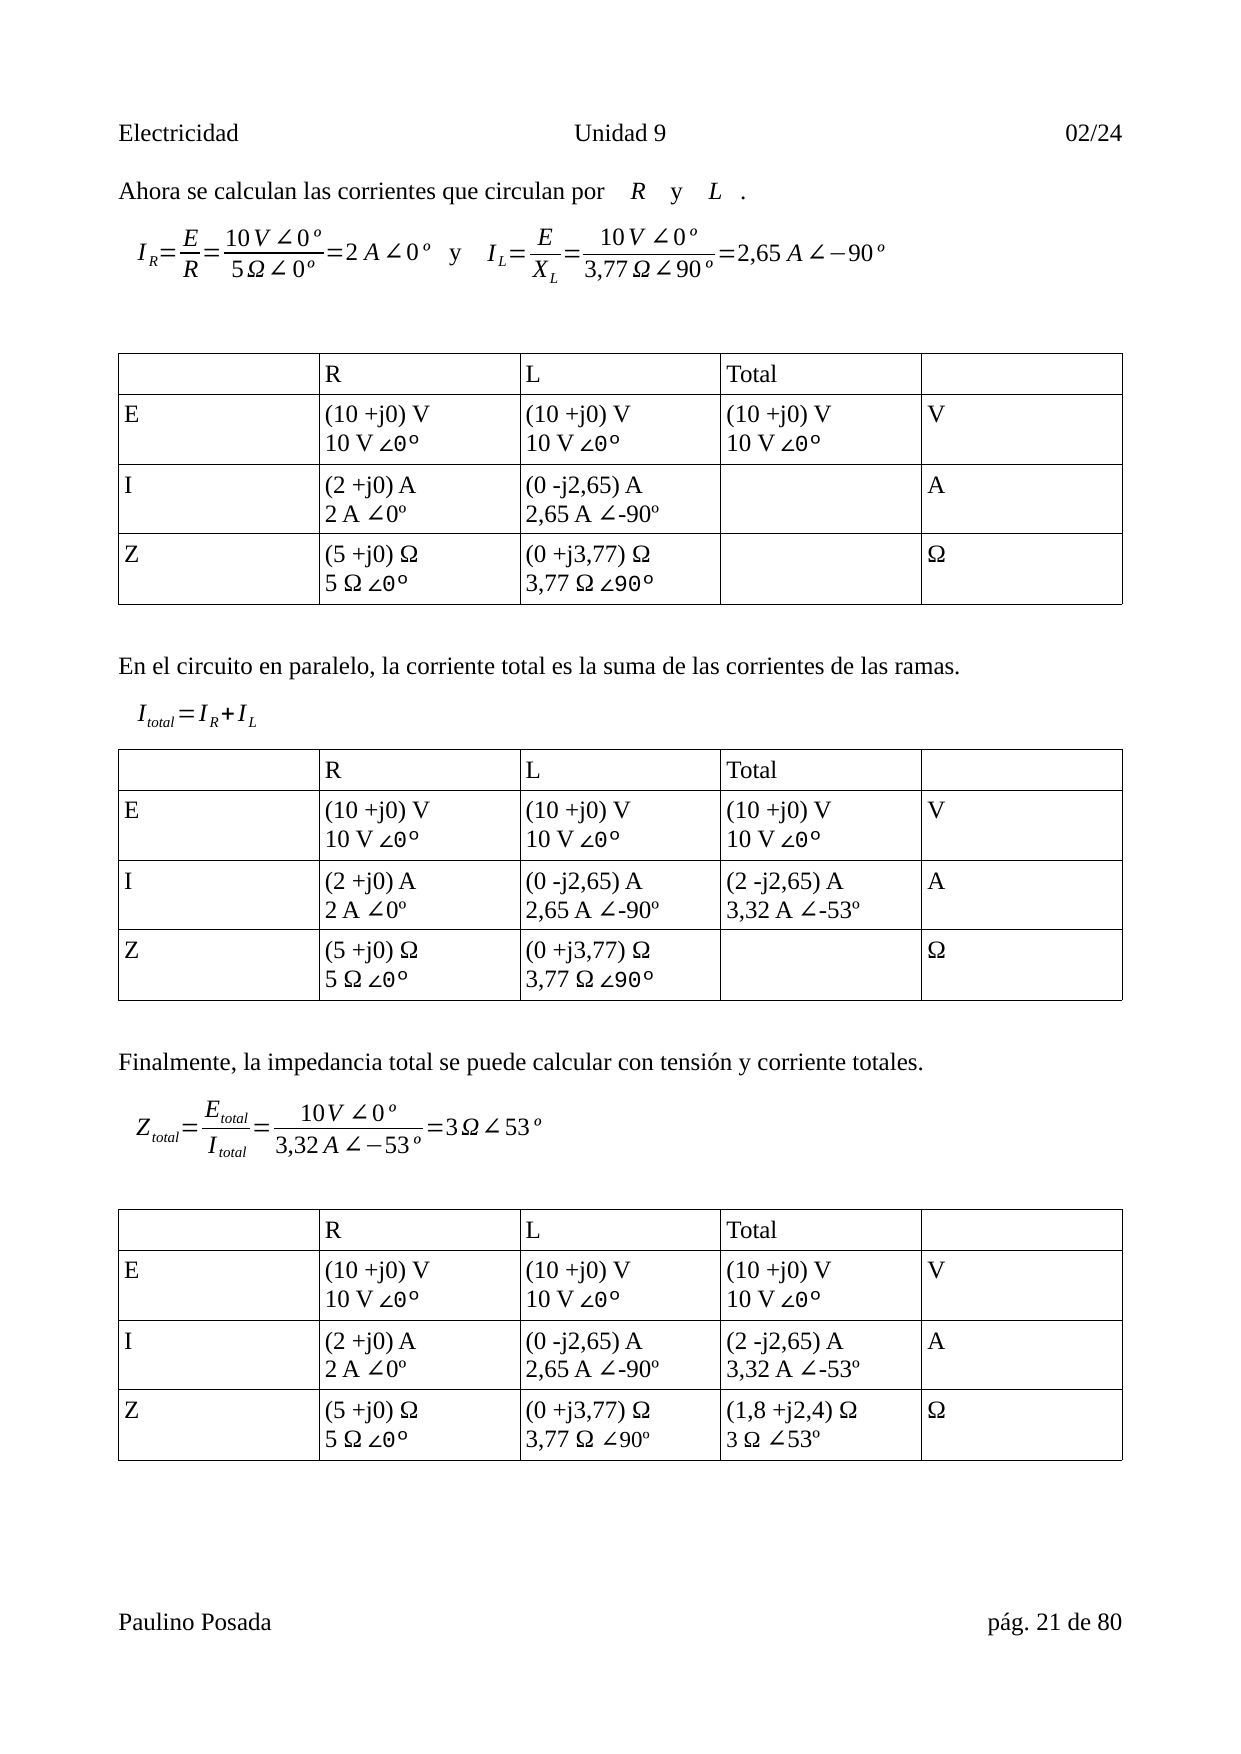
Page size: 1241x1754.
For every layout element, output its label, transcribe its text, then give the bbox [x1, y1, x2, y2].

table_cell (10 +j0) V 10 V ∠0º [320, 1251, 520, 1320]
text y [118, 224, 1122, 287]
table_header [119, 750, 319, 790]
table_header [922, 354, 1122, 394]
table_cell (10 +j0) V 10 V ∠0º [521, 791, 720, 860]
table_cell I [119, 861, 319, 929]
table_header L [521, 354, 720, 394]
table_cell (0 +j3,77) Ω 3,77 Ω ∠90º [521, 930, 720, 1000]
text Finalmente, la impedancia total se puede calcular con tensión y corriente totales. [118, 1047, 1122, 1076]
table_cell [721, 534, 921, 604]
table_cell E [119, 1251, 319, 1320]
table_cell [721, 930, 921, 1000]
table_header [922, 1210, 1122, 1249]
table_cell (2 +j0) A 2 A ∠0º [320, 1321, 520, 1389]
table_cell A [922, 861, 1122, 929]
table_header R [320, 354, 520, 394]
table_cell Z [119, 930, 319, 1000]
table_cell (2 -j2,65) A 3,32 A ∠-53º [721, 1321, 921, 1389]
table_header L [521, 1210, 720, 1249]
table_header Total [721, 354, 921, 394]
table_cell (0 -j2,65) A 2,65 A ∠-90º [521, 1321, 720, 1389]
table_cell (2 +j0) A 2 A ∠0º [320, 861, 520, 929]
table_cell E [119, 791, 319, 860]
table_cell (5 +j0) Ω 5 Ω ∠0º [320, 1390, 520, 1459]
table_cell (0 +j3,77) Ω 3,77 Ω ∠90º [521, 1390, 720, 1459]
table_cell Ω [922, 534, 1122, 604]
table_cell (1,8 +j2,4) Ω 3 Ω ∠53º [721, 1390, 921, 1459]
table_cell (10 +j0) V 10 V ∠0º [721, 791, 921, 860]
table_cell E [119, 395, 319, 464]
table_cell (2 +j0) A 2 A ∠0º [320, 465, 520, 533]
table_header [922, 750, 1122, 790]
table_cell I [119, 1321, 319, 1389]
text Ahora se calculan las corrientes que circulan por y . [118, 176, 1122, 205]
table_cell (0 -j2,65) A 2,65 A ∠-90º [521, 465, 720, 533]
table_cell Ω [922, 930, 1122, 1000]
table_cell (10 +j0) V 10 V ∠0º [721, 395, 921, 464]
table_cell (10 +j0) V 10 V ∠0º [521, 1251, 720, 1320]
table_cell (10 +j0) V 10 V ∠0º [320, 395, 520, 464]
table_cell (5 +j0) Ω 5 Ω ∠0º [320, 930, 520, 1000]
table_cell (10 +j0) V 10 V ∠0º [521, 395, 720, 464]
table_cell A [922, 465, 1122, 533]
table_cell (0 +j3,77) Ω 3,77 Ω ∠90º [521, 534, 720, 604]
table_cell V [922, 791, 1122, 860]
table_header Total [721, 750, 921, 790]
table_cell (5 +j0) Ω 5 Ω ∠0º [320, 534, 520, 604]
table_header R [320, 750, 520, 790]
table_header L [521, 750, 720, 790]
text En el circuito en paralelo, la corriente total es la suma de las corrientes de las ramas. [118, 651, 1122, 680]
table_cell (10 +j0) V 10 V ∠0º [721, 1251, 921, 1320]
table_header [119, 354, 319, 394]
table_cell Ω [922, 1390, 1122, 1459]
table_cell (0 -j2,65) A 2,65 A ∠-90º [521, 861, 720, 929]
table_header Total [721, 1210, 921, 1249]
table_header R [320, 1210, 520, 1249]
table_cell I [119, 465, 319, 533]
table_cell Z [119, 534, 319, 604]
table_cell A [922, 1321, 1122, 1389]
table_cell (10 +j0) V 10 V ∠0º [320, 791, 520, 860]
table_cell V [922, 395, 1122, 464]
table_header [119, 1210, 319, 1249]
table_cell (2 -j2,65) A 3,32 A ∠-53º [721, 861, 921, 929]
table_cell [721, 465, 921, 533]
table_cell Z [119, 1390, 319, 1459]
table_cell V [922, 1251, 1122, 1320]
